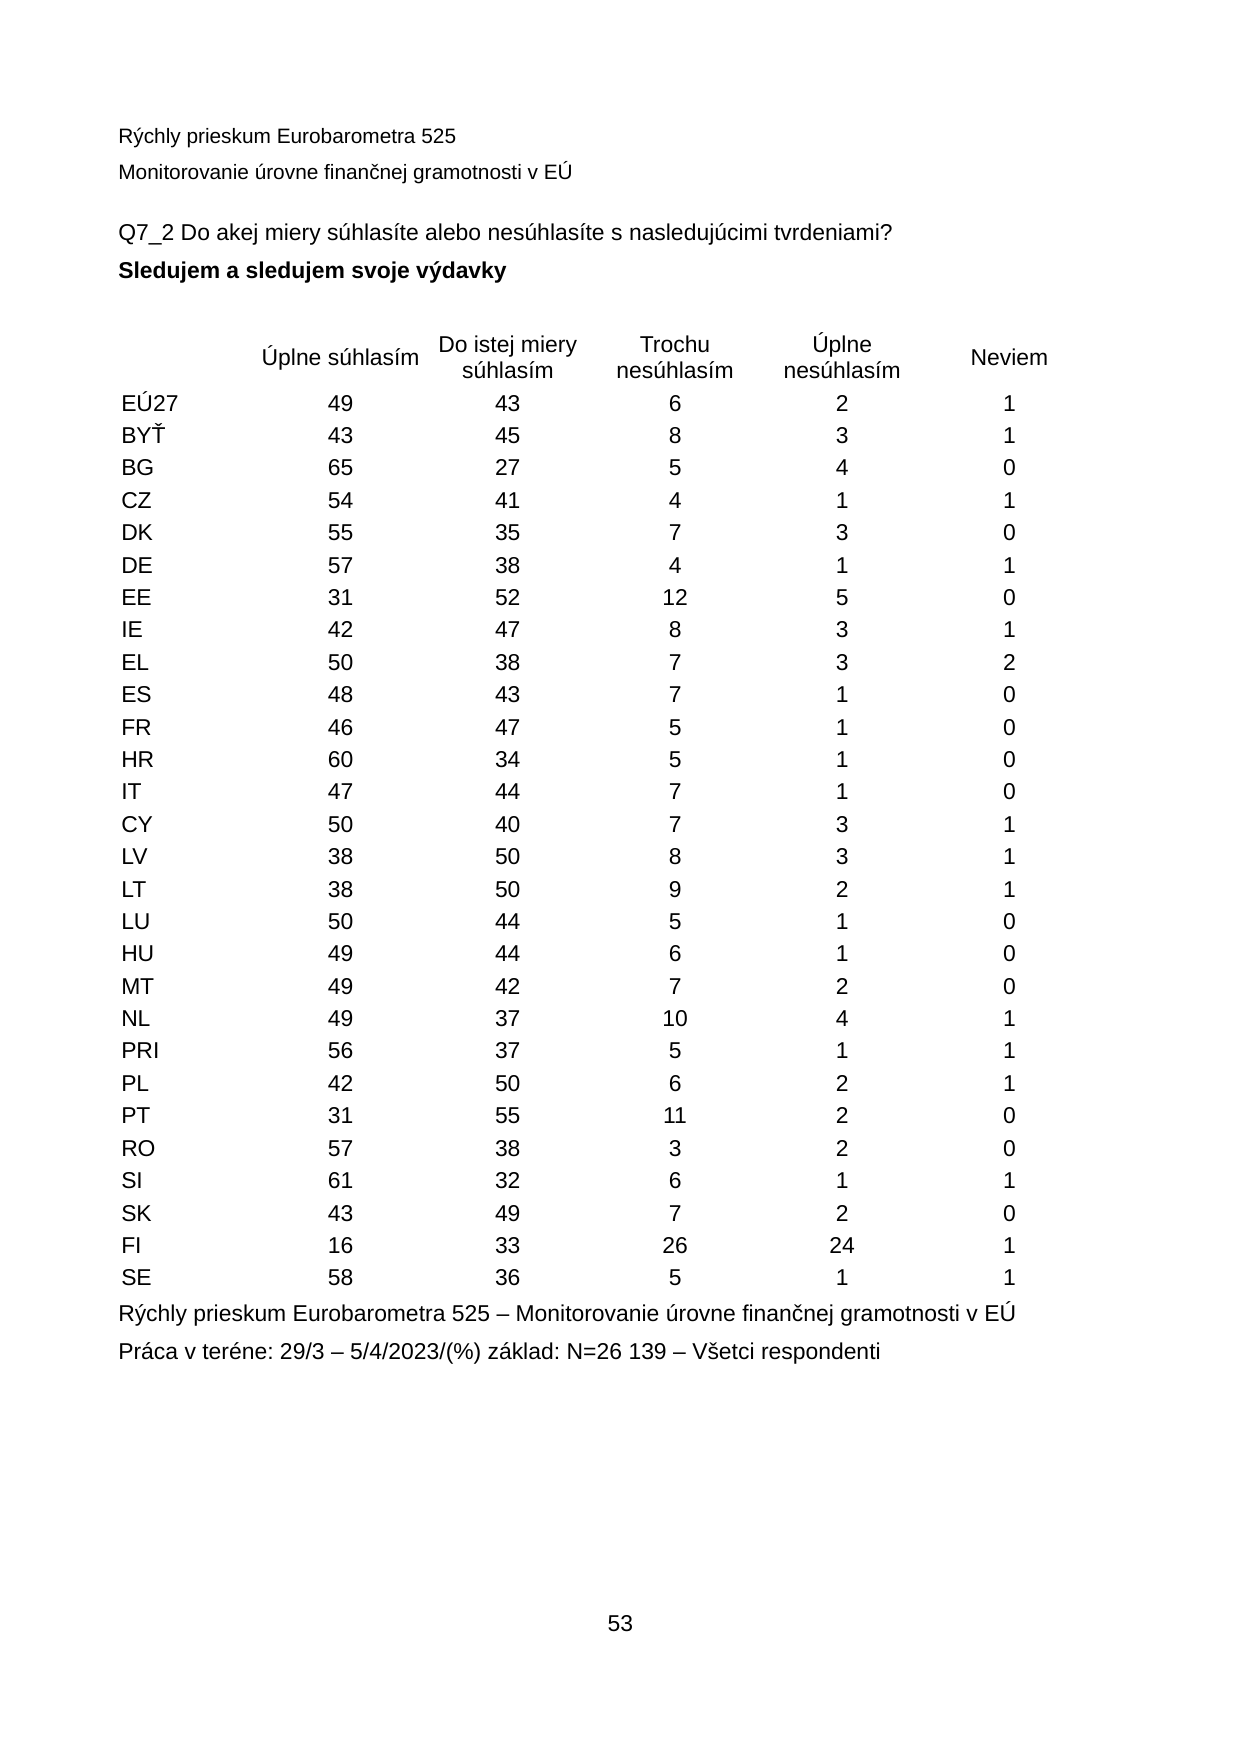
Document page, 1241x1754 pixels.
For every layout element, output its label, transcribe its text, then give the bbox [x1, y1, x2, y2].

table_cell 54 [257, 484, 424, 516]
table_cell 0 [926, 937, 1093, 970]
table_cell DE [118, 549, 257, 581]
table_cell BG [118, 451, 257, 484]
table_cell 6 [591, 937, 758, 970]
table_cell 57 [257, 1132, 424, 1164]
table_cell BYŤ [118, 419, 257, 451]
table_cell 1 [926, 387, 1093, 419]
table_cell 35 [424, 516, 591, 548]
table_cell 48 [257, 678, 424, 711]
table_cell 0 [926, 451, 1093, 484]
table_cell 2 [758, 1067, 926, 1099]
table_cell 1 [926, 613, 1093, 646]
table_cell 37 [424, 1002, 591, 1034]
table_cell 40 [424, 808, 591, 840]
table_cell 65 [257, 451, 424, 484]
table_cell 7 [591, 646, 758, 678]
table_cell 2 [758, 873, 926, 905]
text Q7_2 Do akej miery súhlasíte alebo nesúhlasíte s nasledujúcimi tvrdeniami? [118, 219, 1122, 246]
table_cell 49 [257, 970, 424, 1002]
table_cell 2 [758, 1196, 926, 1229]
table_cell 5 [591, 711, 758, 743]
table_cell 7 [591, 516, 758, 548]
table_cell 6 [591, 387, 758, 419]
table_cell 3 [758, 808, 926, 840]
table_header Neviem [926, 328, 1093, 387]
table_cell 5 [758, 581, 926, 613]
table_cell 1 [758, 937, 926, 970]
table_cell 38 [257, 840, 424, 872]
table_cell 3 [758, 516, 926, 548]
table_cell 0 [926, 970, 1093, 1002]
text Sledujem a sledujem svoje výdavky [118, 257, 1122, 284]
table_cell 38 [424, 549, 591, 581]
table_cell 3 [758, 646, 926, 678]
table_cell 43 [424, 678, 591, 711]
table_cell PL [118, 1067, 257, 1099]
table_cell 1 [926, 873, 1093, 905]
table_cell 1 [758, 743, 926, 775]
table_cell 36 [424, 1261, 591, 1294]
table_cell 31 [257, 581, 424, 613]
table_cell SI [118, 1164, 257, 1196]
table_cell 1 [758, 549, 926, 581]
table_cell 4 [591, 549, 758, 581]
table_cell 1 [926, 808, 1093, 840]
table_cell 8 [591, 613, 758, 646]
table_cell 5 [591, 743, 758, 775]
table_cell 50 [424, 1067, 591, 1099]
table_cell 7 [591, 678, 758, 711]
table_cell 3 [758, 419, 926, 451]
table_cell 1 [758, 905, 926, 937]
table_cell 1 [926, 1035, 1093, 1067]
table_cell 24 [758, 1229, 926, 1261]
text Rýchly prieskum Eurobarometra 525 – Monitorovanie úrovne finančnej gramotnosti v EÚ [118, 1299, 1122, 1326]
table_header Úplne súhlasím [257, 328, 424, 387]
table_cell FR [118, 711, 257, 743]
table_cell SK [118, 1196, 257, 1229]
table_cell 49 [257, 1002, 424, 1034]
table_cell 60 [257, 743, 424, 775]
table_cell 34 [424, 743, 591, 775]
table_cell 33 [424, 1229, 591, 1261]
table_cell 7 [591, 775, 758, 808]
table_cell 2 [758, 1099, 926, 1132]
table_cell 1 [926, 1261, 1093, 1294]
table_cell CY [118, 808, 257, 840]
table_cell EE [118, 581, 257, 613]
table_cell 37 [424, 1035, 591, 1067]
table_cell 4 [591, 484, 758, 516]
table_cell IT [118, 775, 257, 808]
table_cell 43 [424, 387, 591, 419]
table_cell 6 [591, 1164, 758, 1196]
table_cell 38 [424, 646, 591, 678]
table_cell 46 [257, 711, 424, 743]
table_cell ES [118, 678, 257, 711]
table_cell LT [118, 873, 257, 905]
table_cell 1 [926, 840, 1093, 872]
table_cell 58 [257, 1261, 424, 1294]
table_cell 50 [257, 808, 424, 840]
table_cell HR [118, 743, 257, 775]
table_cell 4 [758, 451, 926, 484]
table_cell 31 [257, 1099, 424, 1132]
table_cell 7 [591, 808, 758, 840]
table_cell CZ [118, 484, 257, 516]
table_cell 1 [926, 1067, 1093, 1099]
table_cell 0 [926, 581, 1093, 613]
table_cell 55 [257, 516, 424, 548]
table_cell 0 [926, 1099, 1093, 1132]
table_cell 44 [424, 905, 591, 937]
table_cell 7 [591, 1196, 758, 1229]
table_cell 1 [926, 419, 1093, 451]
table_cell PT [118, 1099, 257, 1132]
text Práca v teréne: 29/3 – 5/4/2023/(%) základ: N=26 139 – Všetci respondenti [118, 1338, 1122, 1364]
table_cell EÚ27 [118, 387, 257, 419]
table_cell 1 [758, 775, 926, 808]
table_header Úplne nesúhlasím [758, 328, 926, 387]
table_cell 12 [591, 581, 758, 613]
table_cell 0 [926, 516, 1093, 548]
table_cell 47 [424, 711, 591, 743]
table_cell 50 [257, 646, 424, 678]
table_cell 1 [758, 711, 926, 743]
table_cell 49 [424, 1196, 591, 1229]
table_cell 50 [424, 873, 591, 905]
table_cell 43 [257, 419, 424, 451]
table_cell 2 [758, 1132, 926, 1164]
table_cell 44 [424, 775, 591, 808]
table_cell EL [118, 646, 257, 678]
table_cell 42 [424, 970, 591, 1002]
table_cell 1 [926, 484, 1093, 516]
table_cell 3 [758, 840, 926, 872]
table_cell 52 [424, 581, 591, 613]
table_cell 27 [424, 451, 591, 484]
table_cell 47 [424, 613, 591, 646]
table_cell 11 [591, 1099, 758, 1132]
table_cell 1 [758, 1035, 926, 1067]
table_cell 45 [424, 419, 591, 451]
table_cell 55 [424, 1099, 591, 1132]
table_cell LV [118, 840, 257, 872]
table_cell 6 [591, 1067, 758, 1099]
table_cell 0 [926, 905, 1093, 937]
table_cell 42 [257, 613, 424, 646]
table_cell 32 [424, 1164, 591, 1196]
table_cell 3 [591, 1132, 758, 1164]
table_cell 38 [257, 873, 424, 905]
table_cell 44 [424, 937, 591, 970]
table_cell 38 [424, 1132, 591, 1164]
table_cell 1 [758, 678, 926, 711]
table_cell RO [118, 1132, 257, 1164]
table_cell MT [118, 970, 257, 1002]
table_cell 1 [926, 549, 1093, 581]
table_cell 0 [926, 711, 1093, 743]
table_header Do istej miery súhlasím [424, 328, 591, 387]
table_cell 57 [257, 549, 424, 581]
table_cell 5 [591, 1035, 758, 1067]
table_cell 5 [591, 451, 758, 484]
table_cell 4 [758, 1002, 926, 1034]
table_cell 9 [591, 873, 758, 905]
table_cell 3 [758, 613, 926, 646]
table_cell 0 [926, 1132, 1093, 1164]
table_cell 42 [257, 1067, 424, 1099]
table_cell 49 [257, 387, 424, 419]
table_cell 1 [758, 1261, 926, 1294]
table_cell 43 [257, 1196, 424, 1229]
table_cell 0 [926, 743, 1093, 775]
table_cell NL [118, 1002, 257, 1034]
table_cell 8 [591, 840, 758, 872]
table_cell PRI [118, 1035, 257, 1067]
table_cell HU [118, 937, 257, 970]
table_cell 26 [591, 1229, 758, 1261]
table_cell 5 [591, 905, 758, 937]
table_cell 56 [257, 1035, 424, 1067]
table_cell 16 [257, 1229, 424, 1261]
table_cell DK [118, 516, 257, 548]
table_cell 7 [591, 970, 758, 1002]
table_cell 2 [758, 970, 926, 1002]
table_cell 0 [926, 678, 1093, 711]
table_cell 0 [926, 775, 1093, 808]
table_cell 0 [926, 1196, 1093, 1229]
table_cell 8 [591, 419, 758, 451]
table_cell 5 [591, 1261, 758, 1294]
table_cell 2 [758, 387, 926, 419]
table_cell 50 [257, 905, 424, 937]
table_cell 2 [926, 646, 1093, 678]
table_cell FI [118, 1229, 257, 1261]
table_cell 1 [926, 1164, 1093, 1196]
table_cell 50 [424, 840, 591, 872]
table_header [118, 328, 257, 387]
table_cell SE [118, 1261, 257, 1294]
table_cell 61 [257, 1164, 424, 1196]
table_cell 1 [758, 484, 926, 516]
table_cell IE [118, 613, 257, 646]
table_header Trochu nesúhlasím [591, 328, 758, 387]
table_cell 47 [257, 775, 424, 808]
table_cell 1 [926, 1002, 1093, 1034]
table_cell 1 [926, 1229, 1093, 1261]
table_cell 49 [257, 937, 424, 970]
table_cell LU [118, 905, 257, 937]
table_cell 10 [591, 1002, 758, 1034]
table_cell 1 [758, 1164, 926, 1196]
table_cell 41 [424, 484, 591, 516]
